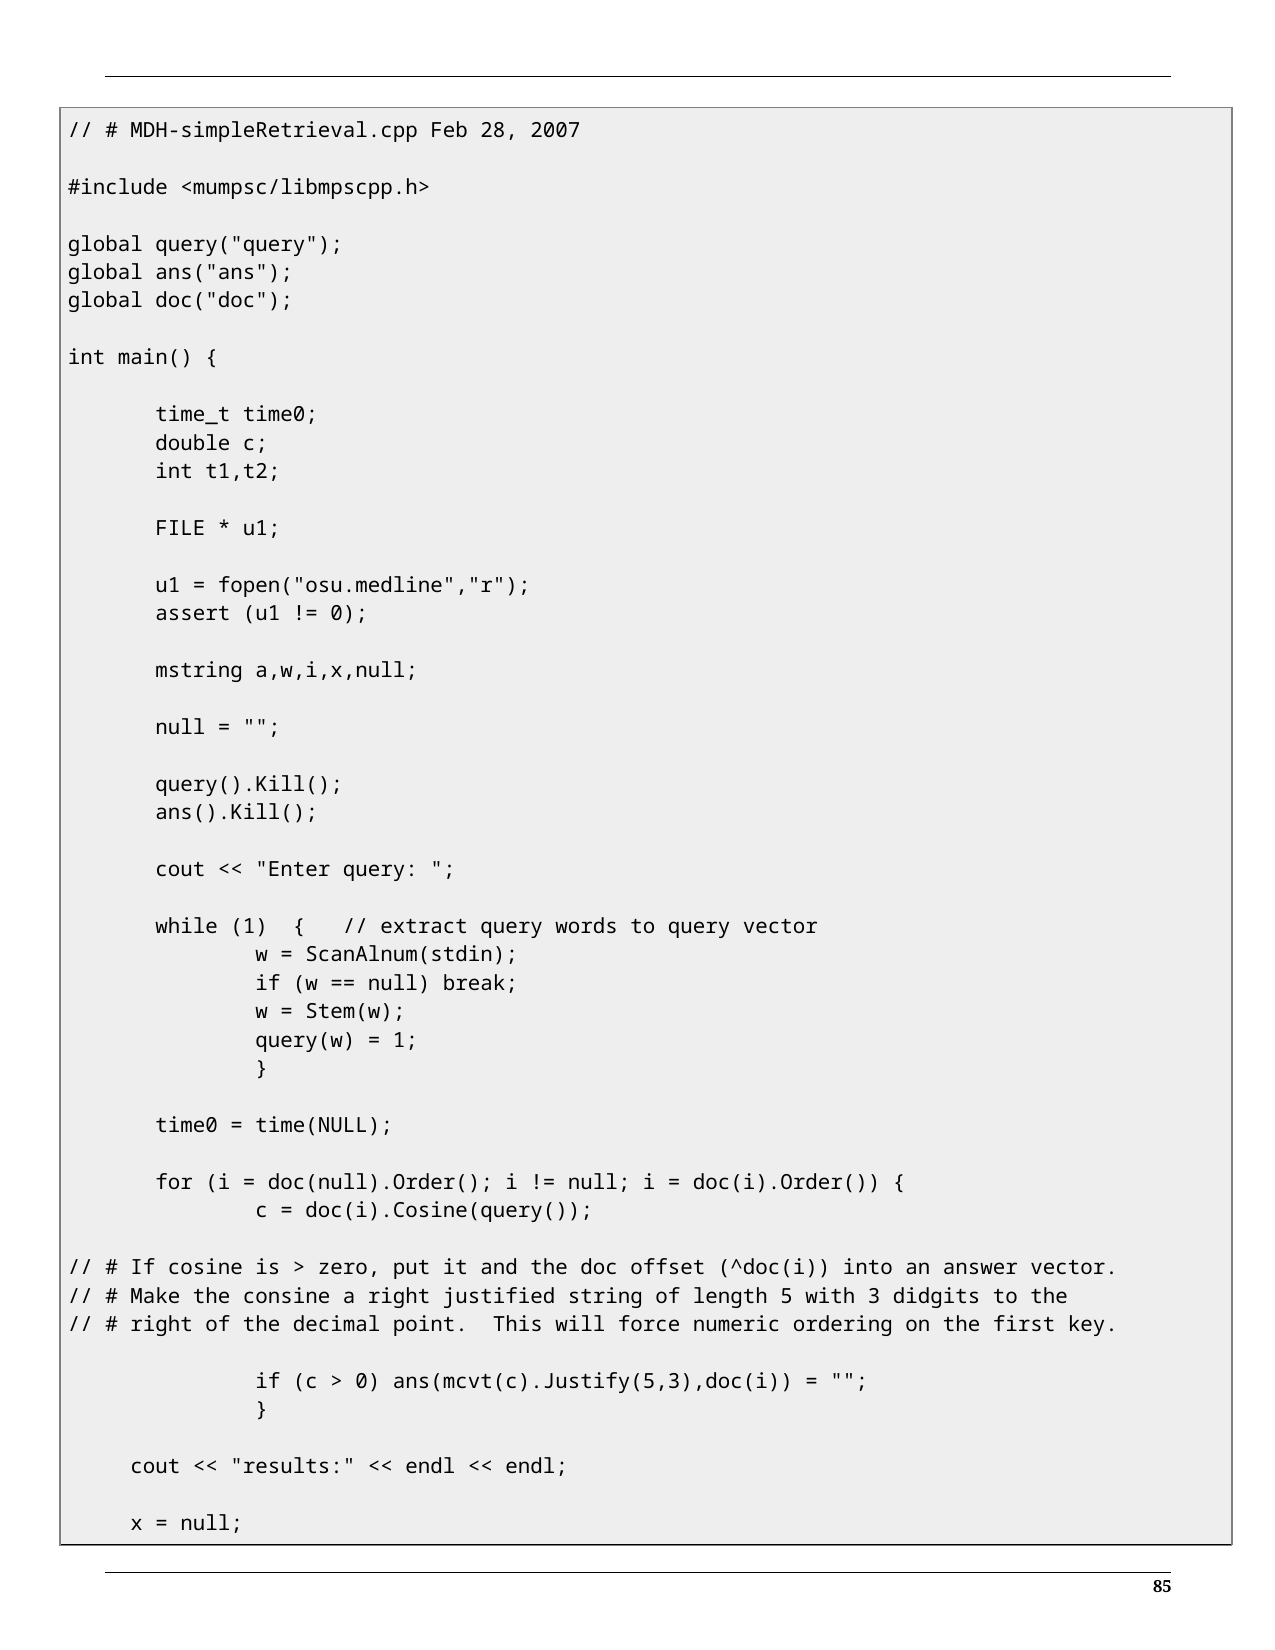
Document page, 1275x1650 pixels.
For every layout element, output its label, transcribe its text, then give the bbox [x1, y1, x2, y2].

table_header // # MDH-simpleRetrieval.cpp Feb 28, 2007 #include <mumpsc/libmpscpp.h> global query("query"); global ans("ans"); global doc("doc"); int main() { time_t time0; double c; int t1,t2; FILE * u1; u1 = fopen("osu.medline","r"); assert (u1 != 0); mstring a,w,i,x,null; null = ""; query().Kill(); ans().Kill(); cout << "Enter query: "; while (1) { // extract query words to query vector w = ScanAlnum(stdin); if (w == null) break; w = Stem(w); query(w) = 1; } time0 = time(NULL); for (i = doc(null).Order(); i != null; i = doc(i).Order()) { c = doc(i).Cosine(query()); // # If cosine is > zero, put it and the doc offset (^doc(i)) into an answer vector. // # Make the consine a right justified string of length 5 with 3 didgits to the // # right of the decimal point. This will force numeric ordering on the first key. if (c > 0) ans(mcvt(c).Justify(5,3),doc(i)) = ""; } cout << "results:" << endl << endl; x = null; [61, 108, 1231, 1544]
